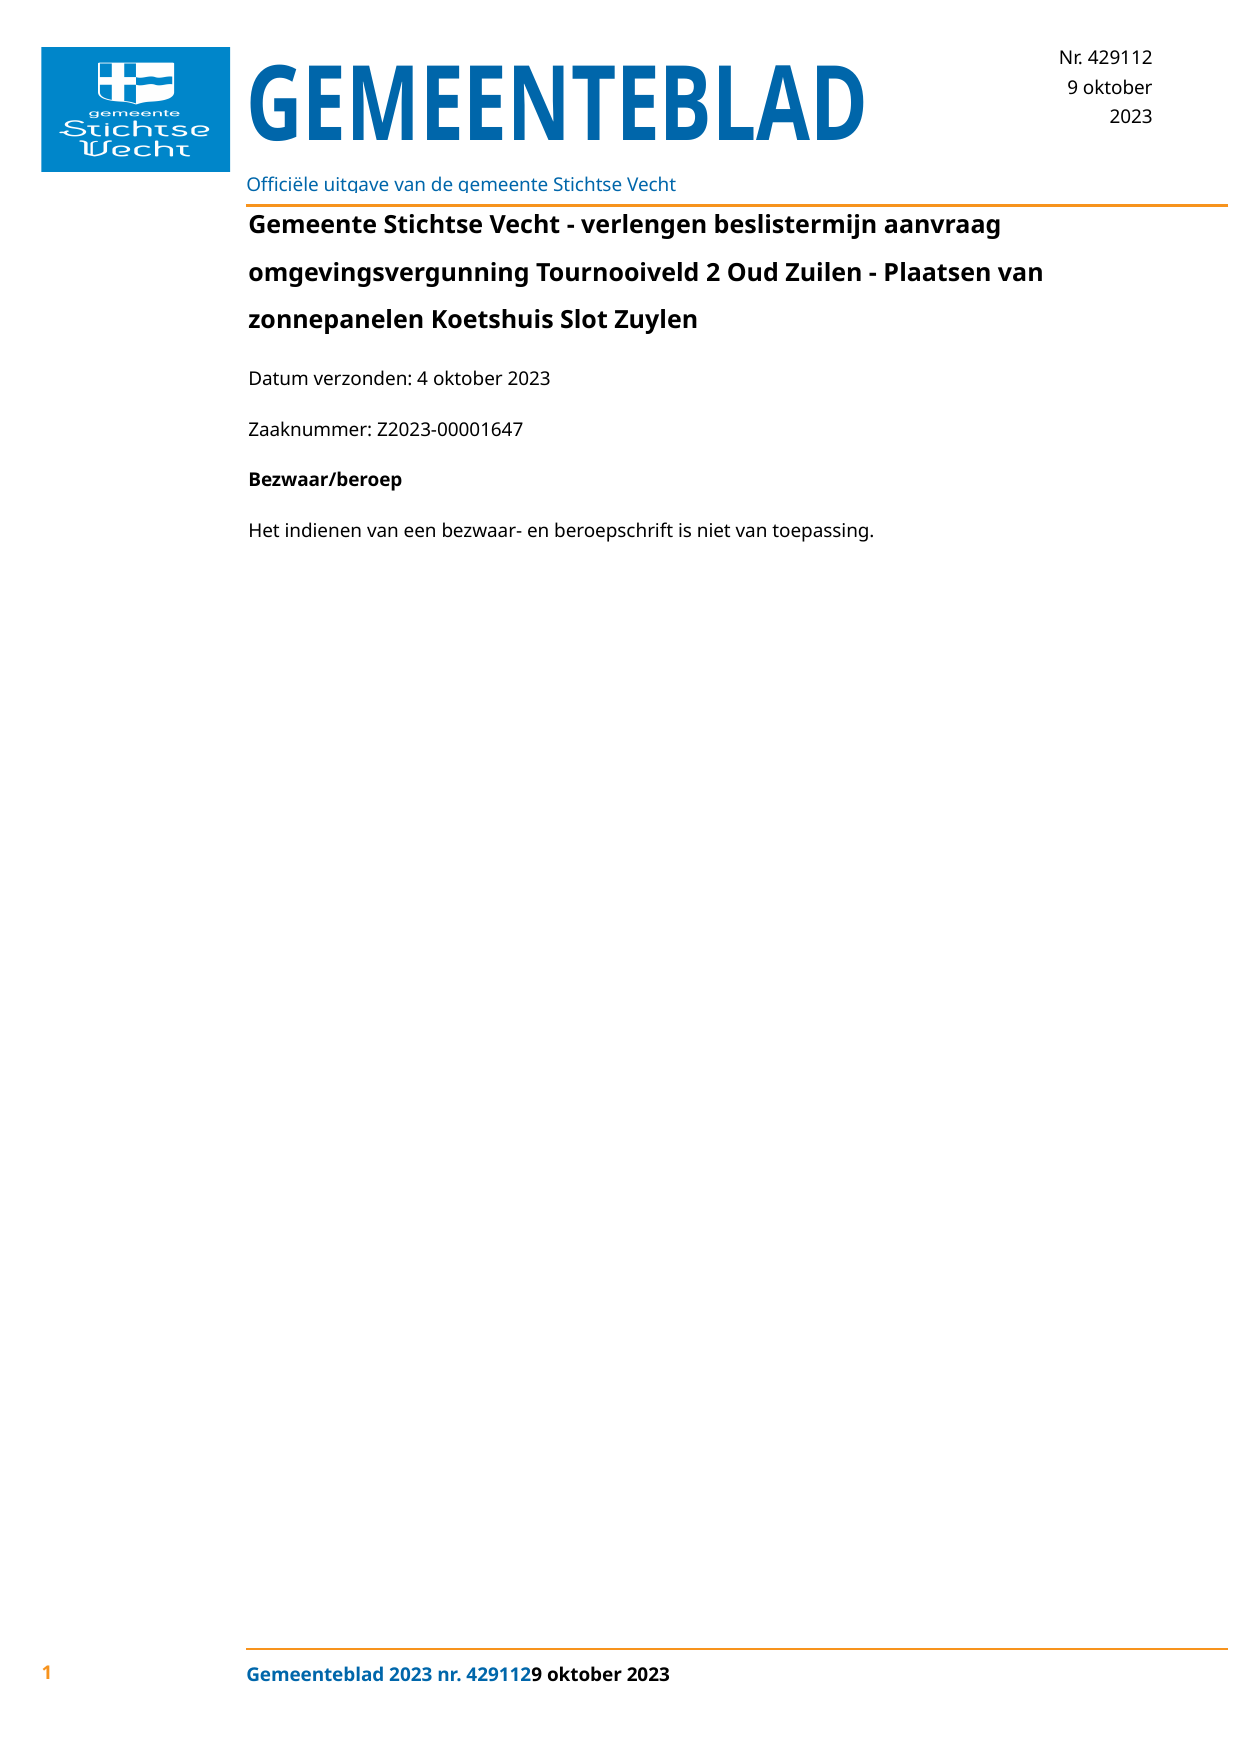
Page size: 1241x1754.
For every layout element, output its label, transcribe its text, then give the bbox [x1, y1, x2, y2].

picture [137, 63, 174, 103]
text Gemeente Stichtse Vecht - verlengen beslistermijn aanvraag omgevingsvergunning Tournooiveld 2 Oud Zuilen - Plaatsen van zonnepanelen Koetshuis Slot Zuylen [248, 207, 1152, 336]
text Het indienen van een bezwaar- en beroepschrift is niet van toepassing. [248, 517, 1152, 542]
text Zaaknummer: Z2023-00001647 [248, 416, 1152, 442]
picture [99, 63, 135, 101]
text Bezwaar/beroep [248, 466, 1152, 492]
text Datum verzonden: 4 oktober 2023 [248, 366, 1152, 391]
